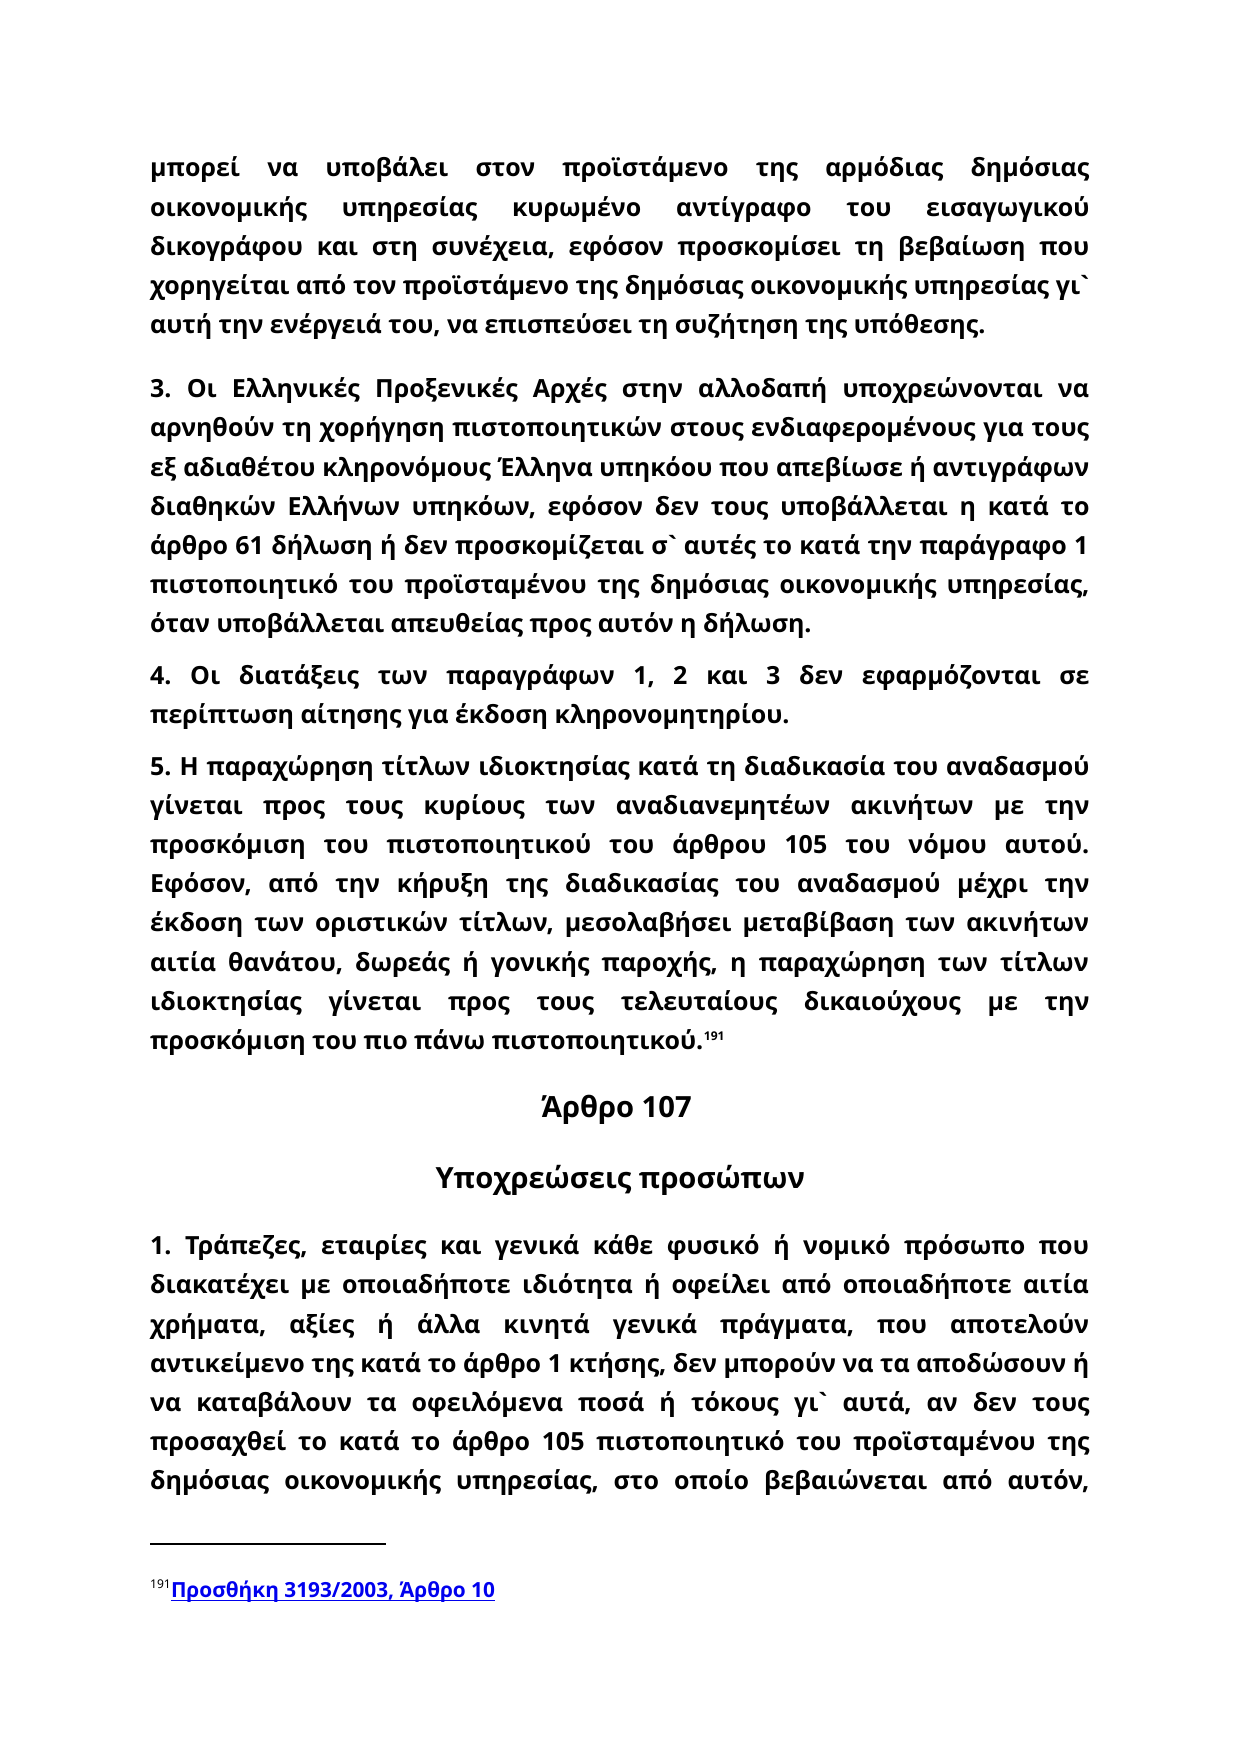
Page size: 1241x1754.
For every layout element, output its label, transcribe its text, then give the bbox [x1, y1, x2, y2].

text 3. Οι Ελληνικές Προξενικές Αρχές στην αλλοδαπή υποχρεώνονται να αρνηθούν τη χορήγηση πιστοποιητικών στους ενδιαφερομένους για τους εξ αδιαθέτου κληρονόμους Έλληνα υπηκόου που απεβίωσε ή αντιγράφων διαθηκών Ελλήνων υπηκόων, εφόσον δεν τους υποβάλλεται η κατά το άρθρο 61 δήλωση ή δεν προσκομίζεται σ` αυτές το κατά την παράγραφο 1 πιστοποιητικό του προϊσταμένου της δημόσιας οικονομικής υπηρεσίας, όταν υποβάλλεται απευθείας προς αυτόν η δήλωση. [150, 371, 1090, 640]
subtitle Άρθρο 107 [150, 1087, 1090, 1126]
text 4. Οι διατάξεις των παραγράφων 1, 2 και 3 δεν εφαρμόζονται σε περίπτωση αίτησης για έκδοση κληρονομητηρίου. [150, 657, 1090, 731]
text μπορεί να υποβάλει στον προϊστάμενο της αρμόδιας δημόσιας οικονομικής υπηρεσίας κυρωμένο αντίγραφο του εισαγωγικού δικογράφου και στη συνέχεια, εφόσον προσκομίσει τη βεβαίωση που χορηγείται από τον προϊστάμενο της δημόσιας οικονομικής υπηρεσίας γι` αυτή την ενέργειά του, να επισπεύσει τη συζήτηση της υπόθεσης. [150, 150, 1090, 341]
text 1. Τράπεζες, εταιρίες και γενικά κάθε φυσικό ή νομικό πρόσωπο που διακατέχει με οποιαδήποτε ιδιότητα ή οφείλει από οποιαδήποτε αιτία χρήματα, αξίες ή άλλα κινητά γενικά πράγματα, που αποτελούν αντικείμενο της κατά το άρθρο 1 κτήσης, δεν μπορούν να τα αποδώσουν ή να καταβάλουν τα οφειλόμενα ποσά ή τόκους γι` αυτά, αν δεν τους προσαχθεί το κατά το άρθρο 105 πιστοποιητικό του προϊσταμένου της δημόσιας οικονομικής υπηρεσίας, στο οποίο βεβαιώνεται από αυτόν, [150, 1228, 1090, 1497]
text Προσθήκη 3193/2003, Άρθρο 10 [150, 1576, 1090, 1604]
subtitle Υποχρεώσεις προσώπων [150, 1157, 1090, 1197]
text 5. Η παραχώρηση τίτλων ιδιοκτησίας κατά τη διαδικασία του αναδασμού γίνεται προς τους κυρίους των αναδιανεμητέων ακινήτων με την προσκόμιση του πιστοποιητικού του άρθρου 105 του νόμου αυτού. Εφόσον, από την κήρυξη της διαδικασίας του αναδασμού μέχρι την έκδοση των οριστικών τίτλων, μεσολαβήσει μεταβίβαση των ακινήτων αιτία θανάτου, δωρεάς ή γονικής παροχής, η παραχώρηση των τίτλων ιδιοκτησίας γίνεται προς τους τελευταίους δικαιούχους με την προσκόμιση του πιο πάνω πιστοποιητικού. [150, 748, 1090, 1057]
